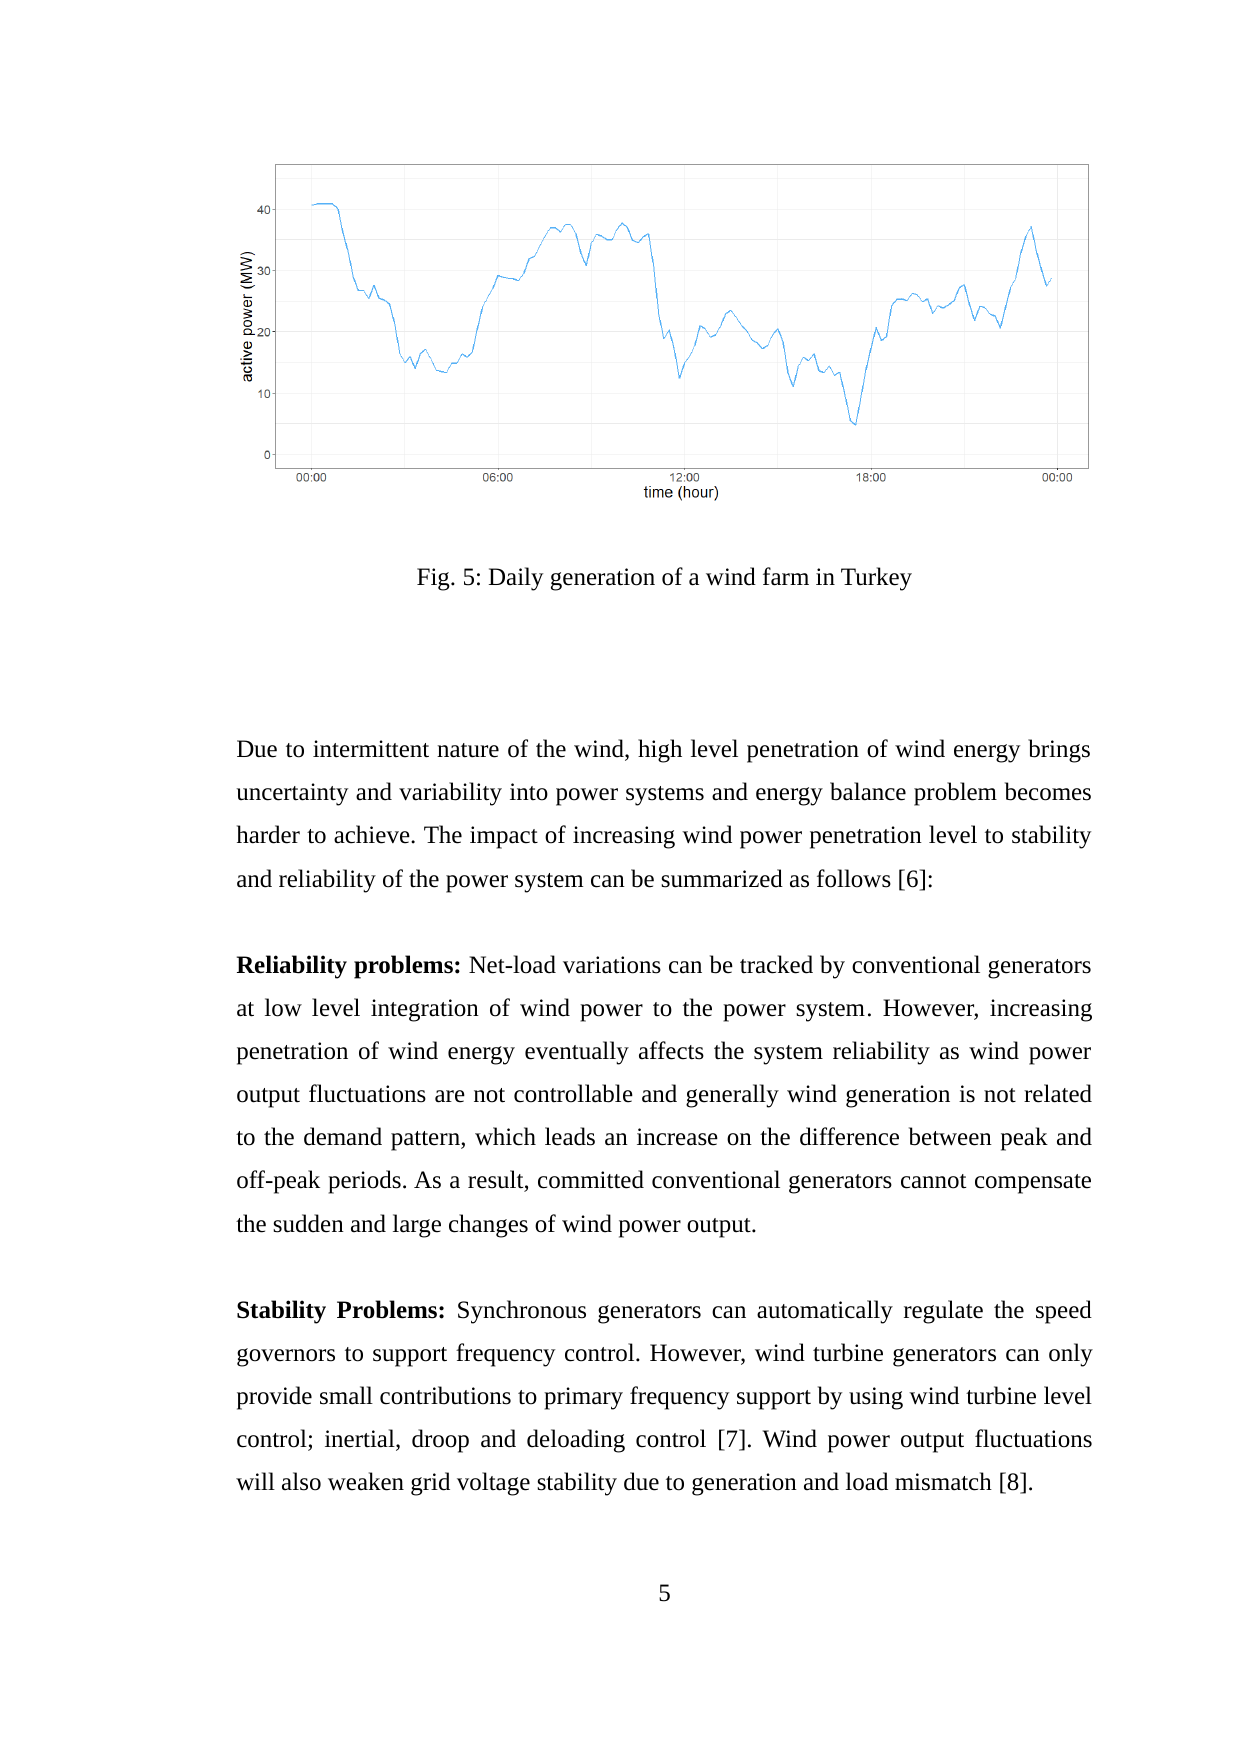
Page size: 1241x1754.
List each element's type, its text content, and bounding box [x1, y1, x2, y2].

picture [236, 160, 1093, 503]
text Stability Problems: Synchronous generators can automatically regulate the speed governors to support frequency control. However, wind turbine generators can only provide small contributions to primary frequency support by using wind turbine level control; inertial, droop and deloading control [7]. Wind power output fluctuations will also weaken grid voltage stability due to generation and load mismatch [8]. [236, 1295, 1093, 1496]
text Due to intermittent nature of the wind, high level penetration of wind energy brings uncertainty and variability into power systems and energy balance problem becomes harder to achieve. The impact of increasing wind power penetration level to stability and reliability of the power system can be summarized as follows [6]⁠: [236, 734, 1093, 892]
text Reliability problems: Net-load variations can be tracked by conventional generators at low level integration of wind power to the power system. However, increasing penetration of wind energy eventually affects the system reliability as wind power output fluctuations are not controllable and generally wind generation is not related to the demand pattern, which leads an increase on the difference between peak and off-peak periods. As a result, committed conventional generators cannot compensate the sudden and large changes of wind power output. [236, 950, 1093, 1237]
text Fig. 5: Daily generation of a wind farm in Turkey [236, 562, 1093, 591]
